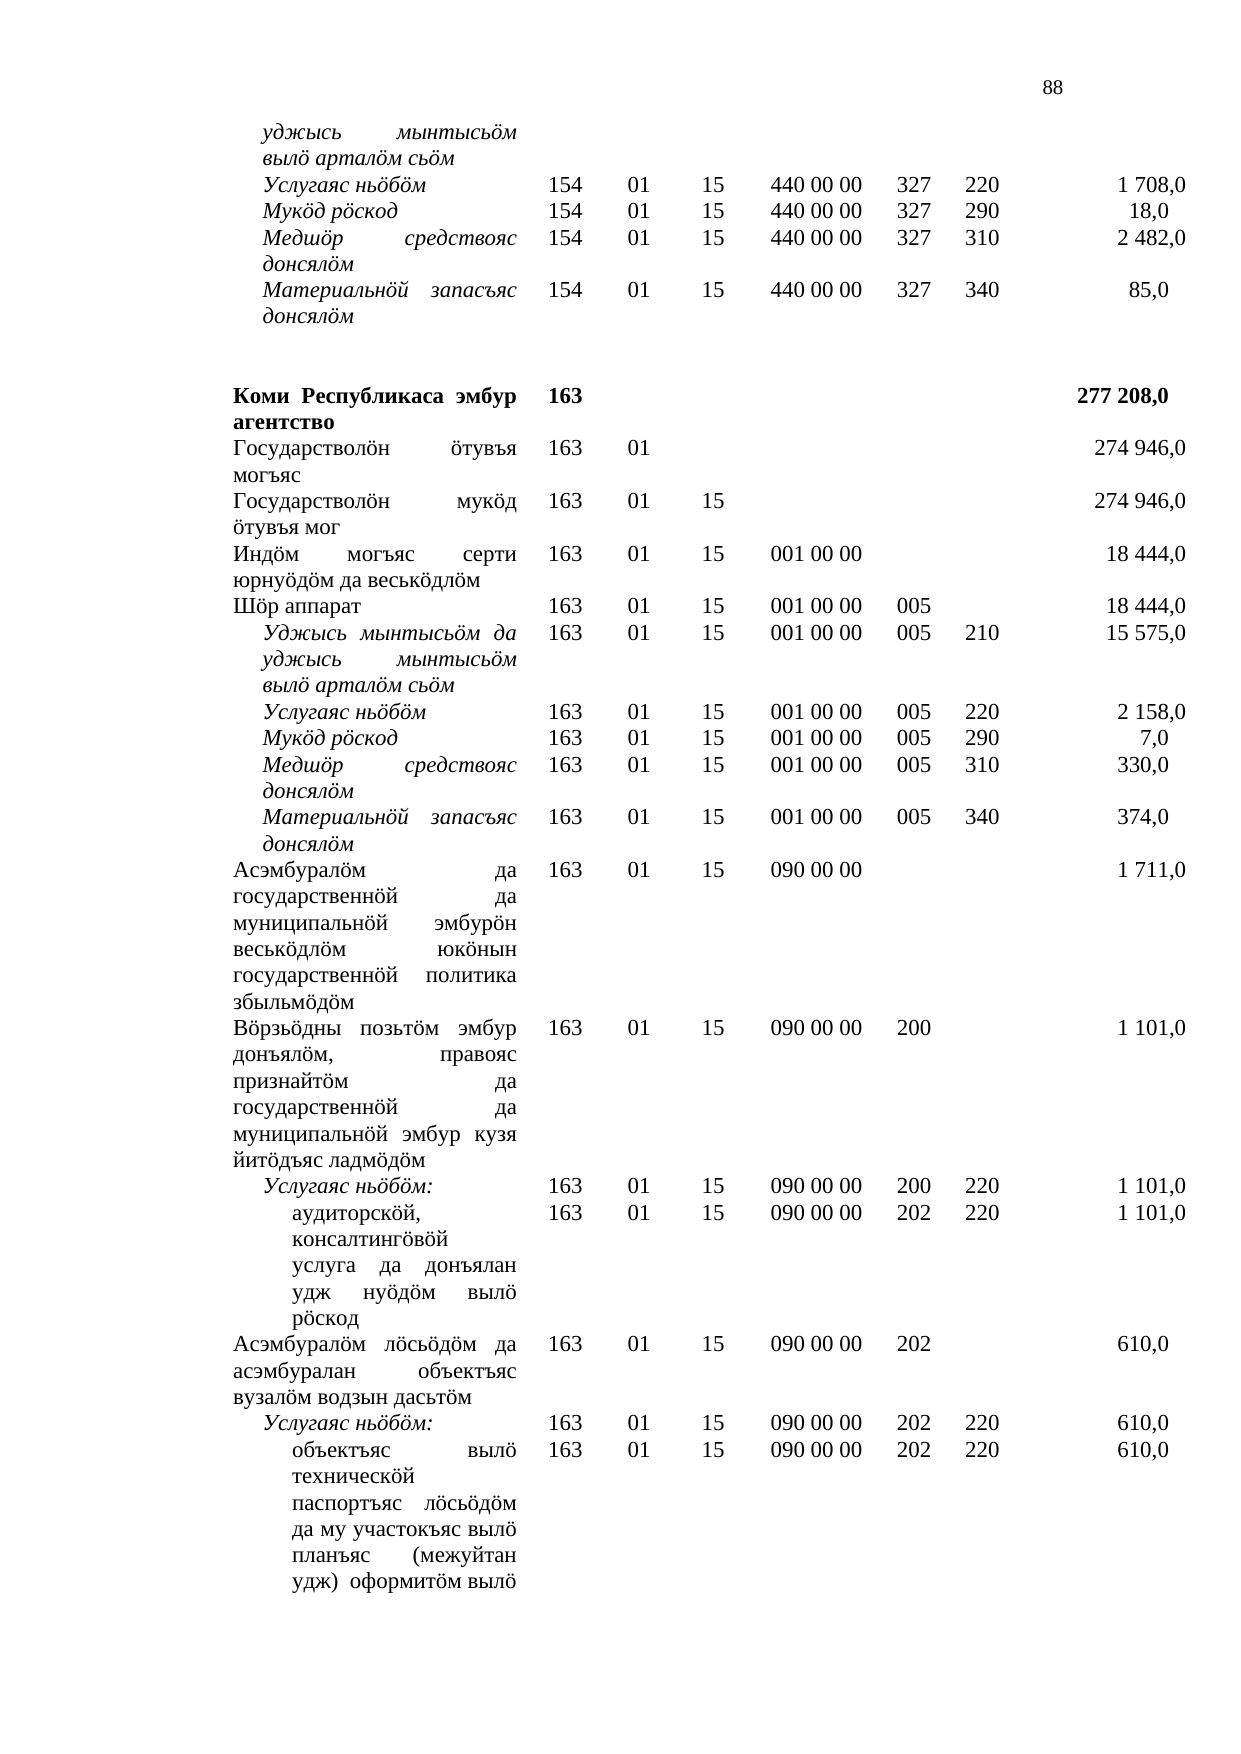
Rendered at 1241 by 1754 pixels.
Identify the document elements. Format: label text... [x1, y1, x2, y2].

table_cell [945, 487, 1019, 540]
table_cell [1197, 197, 1240, 223]
table_cell 1 708,0 [1019, 171, 1197, 197]
table_cell 327 [883, 171, 945, 197]
table_cell 1 711,0 [1019, 856, 1197, 1014]
table_cell 274 946,0 [1019, 434, 1197, 487]
table_cell [528, 355, 602, 382]
table_cell [528, 118, 602, 171]
table_cell Мукöд рöскод [222, 724, 528, 751]
table_cell 15 [676, 593, 750, 619]
table_cell [750, 434, 882, 487]
table_cell 163 [528, 1436, 602, 1594]
table_cell [945, 540, 1019, 592]
table_cell [1197, 698, 1240, 724]
table_cell 330,0 [1019, 751, 1197, 803]
table_cell 163 [528, 1410, 602, 1436]
table_cell [1197, 224, 1240, 276]
table_cell 01 [602, 856, 676, 1014]
table_cell 01 [602, 619, 676, 698]
table_cell 01 [602, 803, 676, 856]
table_cell [945, 434, 1019, 487]
table_cell [883, 118, 945, 171]
table_cell [945, 355, 1019, 382]
table_cell [1019, 118, 1197, 171]
table_cell 090 00 00 [750, 1199, 882, 1330]
table_cell 01 [602, 751, 676, 803]
table_cell 327 [883, 197, 945, 223]
table_cell Асэмбуралöм лöсьöдöм да асэмбуралан объектъяс вузалöм водзын дасьтöм [222, 1330, 528, 1409]
table_cell 440 00 00 [750, 171, 882, 197]
table_cell 001 00 00 [750, 593, 882, 619]
table_cell [1197, 593, 1240, 619]
table_cell [1197, 751, 1240, 803]
table_cell 15 [676, 1410, 750, 1436]
table_cell [1197, 382, 1240, 434]
table_cell 01 [602, 1014, 676, 1172]
table_cell 163 [528, 751, 602, 803]
table_cell 163 [528, 1330, 602, 1409]
table_cell 15 [676, 1199, 750, 1330]
table_cell 15 575,0 [1019, 619, 1197, 698]
table_cell 163 [528, 1172, 602, 1199]
table_cell [945, 382, 1019, 434]
table_cell 001 00 00 [750, 751, 882, 803]
table_cell 310 [945, 751, 1019, 803]
table_cell [883, 355, 945, 382]
table_cell 01 [602, 724, 676, 751]
table_cell 090 00 00 [750, 1436, 882, 1594]
table_cell [1197, 118, 1240, 171]
table_cell [1197, 355, 1240, 382]
table_cell [1197, 1172, 1240, 1199]
table_cell 310 [945, 224, 1019, 276]
table_cell 01 [602, 1330, 676, 1409]
table_cell [1197, 434, 1240, 487]
table_cell [602, 355, 676, 382]
table_cell 005 [883, 803, 945, 856]
table_cell 005 [883, 593, 945, 619]
table_cell Медшöр средствояс донсялöм [222, 751, 528, 803]
table_cell [602, 118, 676, 171]
table_cell 163 [528, 487, 602, 540]
table_cell 440 00 00 [750, 197, 882, 223]
table_cell [222, 355, 528, 382]
table_cell 440 00 00 [750, 224, 882, 276]
table_cell 220 [945, 1410, 1019, 1436]
table_cell [1197, 487, 1240, 540]
table_cell 01 [602, 171, 676, 197]
table_cell [750, 382, 882, 434]
table_cell [883, 540, 945, 592]
table_cell [750, 118, 882, 171]
table_cell 15 [676, 803, 750, 856]
table_cell 163 [528, 619, 602, 698]
table_cell 220 [945, 1436, 1019, 1594]
table_cell 090 00 00 [750, 856, 882, 1014]
table_cell 090 00 00 [750, 1172, 882, 1199]
table_cell 85,0 [1019, 276, 1197, 355]
table_cell 220 [945, 1172, 1019, 1199]
table_cell 01 [602, 1199, 676, 1330]
table_cell 163 [528, 724, 602, 751]
table_cell 610,0 [1019, 1410, 1197, 1436]
table_cell Материальнöй запасъяс донсялöм [222, 803, 528, 856]
table_cell 01 [602, 1172, 676, 1199]
table_cell [1197, 856, 1240, 1014]
table_cell 005 [883, 698, 945, 724]
table_cell 15 [676, 487, 750, 540]
table_cell 220 [945, 1199, 1019, 1330]
table_cell 01 [602, 698, 676, 724]
table_cell 1 101,0 [1019, 1014, 1197, 1172]
table_cell 290 [945, 197, 1019, 223]
table_cell 163 [528, 540, 602, 592]
table_cell [1197, 1410, 1240, 1436]
table_cell 18 444,0 [1019, 540, 1197, 592]
table_cell 15 [676, 856, 750, 1014]
table_cell 163 [528, 856, 602, 1014]
table_cell 163 [528, 1014, 602, 1172]
table_cell 327 [883, 276, 945, 355]
table_cell Медшöр средствояс донсялöм [222, 224, 528, 276]
table_cell Государстволöн мукöд öтувъя мог [222, 487, 528, 540]
table_cell Материальнöй запасъяс донсялöм [222, 276, 528, 355]
table_cell 005 [883, 751, 945, 803]
table_cell [1197, 171, 1240, 197]
table_cell 18 444,0 [1019, 593, 1197, 619]
table_cell [1197, 540, 1240, 592]
table_cell 340 [945, 276, 1019, 355]
table_cell 005 [883, 619, 945, 698]
table_cell [1197, 276, 1240, 355]
table_cell [1197, 1199, 1240, 1330]
table_cell 1 101,0 [1019, 1199, 1197, 1330]
table_cell 220 [945, 698, 1019, 724]
table_cell 090 00 00 [750, 1014, 882, 1172]
table_cell 163 [528, 382, 602, 434]
table_cell 202 [883, 1199, 945, 1330]
table_cell 15 [676, 698, 750, 724]
table_cell аудиторскöй, консалтингöвöй услуга да донъялан удж нуöдöм вылö рöскод [222, 1199, 528, 1330]
table_cell [750, 355, 882, 382]
table_cell [883, 434, 945, 487]
table_cell Уджысь мынтысьöм да уджысь мынтысьöм вылö арталöм сьöм [222, 619, 528, 698]
table_cell [1197, 1330, 1240, 1409]
table_cell [945, 1014, 1019, 1172]
table_cell 154 [528, 171, 602, 197]
table_cell 163 [528, 434, 602, 487]
table_cell 01 [602, 434, 676, 487]
table_cell Шöр аппарат [222, 593, 528, 619]
table_cell 2 158,0 [1019, 698, 1197, 724]
table_cell [945, 118, 1019, 171]
table_cell уджысь мынтысьöм вылö арталöм сьöм [222, 118, 528, 171]
table_cell 202 [883, 1330, 945, 1409]
table_cell 15 [676, 540, 750, 592]
table_cell объектъяс вылö техническöй паспортъяс лöсьöдöм да му участокъяс вылö планъяс (межуйтан удж) оформитöм вылö [222, 1436, 528, 1594]
table_cell 001 00 00 [750, 803, 882, 856]
table_cell [676, 118, 750, 171]
table_cell 001 00 00 [750, 619, 882, 698]
table_cell [945, 856, 1019, 1014]
table_cell 15 [676, 1172, 750, 1199]
table_cell 001 00 00 [750, 698, 882, 724]
table_cell 163 [528, 1199, 602, 1330]
table_cell Вöрзьöдны позьтöм эмбур донъялöм, правояс признайтöм да государственнöй да муниципальнöй эмбур кузя йитöдъяс ладмöдöм [222, 1014, 528, 1172]
table_cell [1197, 1014, 1240, 1172]
table_cell [1019, 355, 1197, 382]
table_cell [883, 487, 945, 540]
table_cell [883, 856, 945, 1014]
table_cell [945, 1330, 1019, 1409]
table_cell [676, 355, 750, 382]
table_cell 340 [945, 803, 1019, 856]
table_cell 163 [528, 803, 602, 856]
table_cell 374,0 [1019, 803, 1197, 856]
table_cell 202 [883, 1410, 945, 1436]
table_cell 7,0 [1019, 724, 1197, 751]
table_cell [676, 382, 750, 434]
table_cell Коми Республикаса эмбур агентство [222, 382, 528, 434]
table_cell 15 [676, 171, 750, 197]
table_cell 005 [883, 724, 945, 751]
table_cell 15 [676, 1436, 750, 1594]
table_cell 202 [883, 1436, 945, 1594]
table_cell 210 [945, 619, 1019, 698]
table_cell 18,0 [1019, 197, 1197, 223]
table_cell 1 101,0 [1019, 1172, 1197, 1199]
table_cell [945, 593, 1019, 619]
table_cell 090 00 00 [750, 1330, 882, 1409]
table_cell 200 [883, 1172, 945, 1199]
table_cell 01 [602, 1410, 676, 1436]
table_cell 15 [676, 724, 750, 751]
table_cell Услугаяс ньöбöм: [222, 1410, 528, 1436]
table_cell Услугаяс ньöбöм: [222, 1172, 528, 1199]
table_cell 01 [602, 1436, 676, 1594]
table_cell 15 [676, 276, 750, 355]
table_cell Услугаяс ньöбöм [222, 698, 528, 724]
table_cell 001 00 00 [750, 540, 882, 592]
table_cell Мукöд рöскод [222, 197, 528, 223]
table_cell 610,0 [1019, 1330, 1197, 1409]
table_cell 154 [528, 276, 602, 355]
table_cell 01 [602, 224, 676, 276]
table_cell Индöм могъяс серти юрнуöдöм да веськöдлöм [222, 540, 528, 592]
table_cell [883, 382, 945, 434]
table_cell 200 [883, 1014, 945, 1172]
table_cell 220 [945, 171, 1019, 197]
table_cell 274 946,0 [1019, 487, 1197, 540]
table_cell [1197, 724, 1240, 751]
table_cell 15 [676, 1014, 750, 1172]
table_cell 090 00 00 [750, 1410, 882, 1436]
table_cell 277 208,0 [1019, 382, 1197, 434]
table_cell [1197, 619, 1240, 698]
table_cell 001 00 00 [750, 724, 882, 751]
table_cell 01 [602, 487, 676, 540]
table_cell 154 [528, 224, 602, 276]
table_cell 163 [528, 593, 602, 619]
table_cell 327 [883, 224, 945, 276]
table_cell [676, 434, 750, 487]
table_cell 01 [602, 540, 676, 592]
table_cell 610,0 [1019, 1436, 1197, 1594]
table_cell [1197, 803, 1240, 856]
table_cell Асэмбуралöм да государственнöй да муниципальнöй эмбурöн веськöдлöм юкöнын государственнöй политика збыльмöдöм [222, 856, 528, 1014]
table_cell 15 [676, 751, 750, 803]
table_cell 01 [602, 276, 676, 355]
table_cell 15 [676, 619, 750, 698]
table_cell 15 [676, 224, 750, 276]
table_cell 01 [602, 593, 676, 619]
table_cell [750, 487, 882, 540]
table_cell 163 [528, 698, 602, 724]
table_cell [1197, 1436, 1240, 1594]
table_cell 290 [945, 724, 1019, 751]
table_cell Государстволöн öтувъя могъяс [222, 434, 528, 487]
table_cell 2 482,0 [1019, 224, 1197, 276]
table_cell 440 00 00 [750, 276, 882, 355]
table_cell 154 [528, 197, 602, 223]
table_cell 15 [676, 1330, 750, 1409]
table_cell Услугаяс ньöбöм [222, 171, 528, 197]
table_cell 01 [602, 197, 676, 223]
table_cell 15 [676, 197, 750, 223]
table_cell [602, 382, 676, 434]
